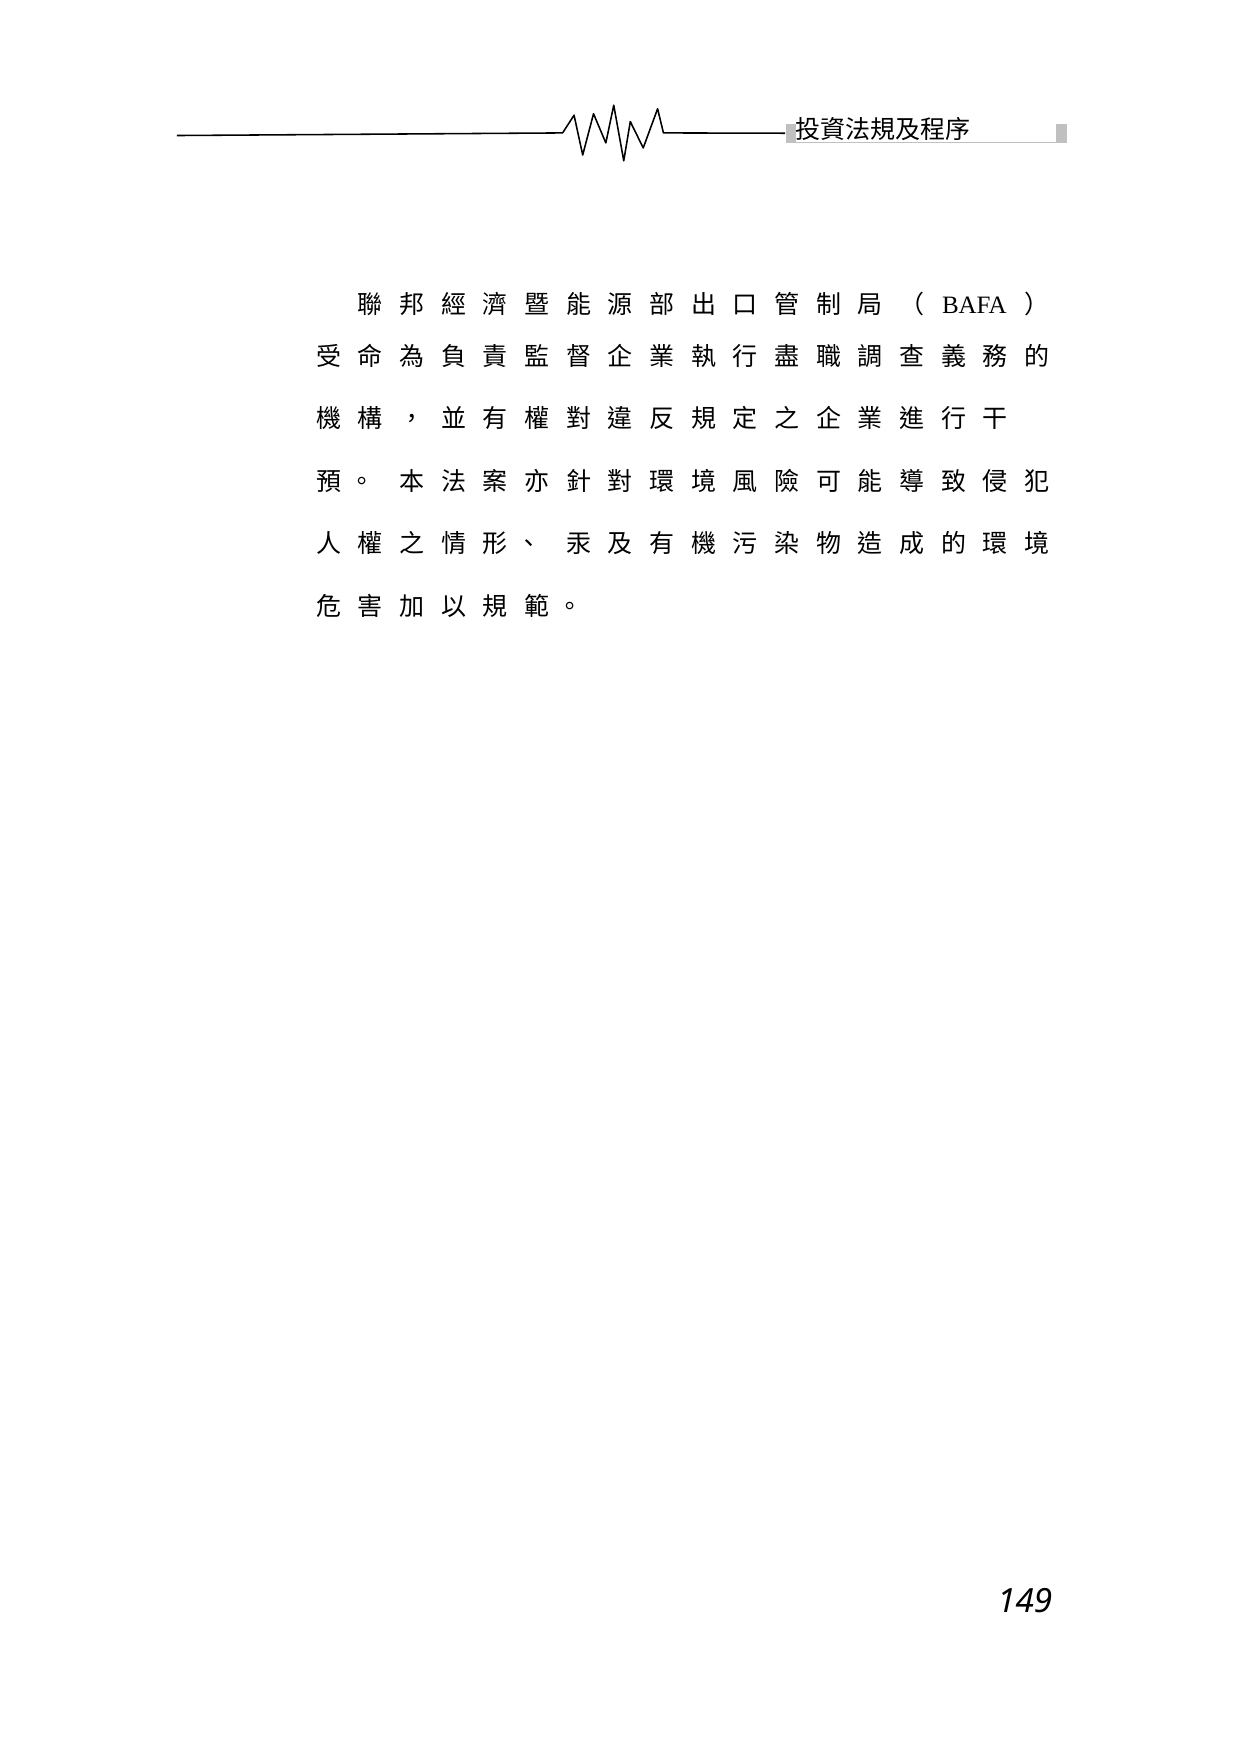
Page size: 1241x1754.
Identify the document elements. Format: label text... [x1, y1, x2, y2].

text 聯邦經濟暨能源部出口管制局（BAFA）受命為負責監督企業執行盡職調查義務的機構，並有權對違反規定之企業進行干預。本法案亦針對環境風險可能導致侵犯人權之情形、汞及有機污染物造成的環境危害加以規範。 [281, 250, 1058, 625]
